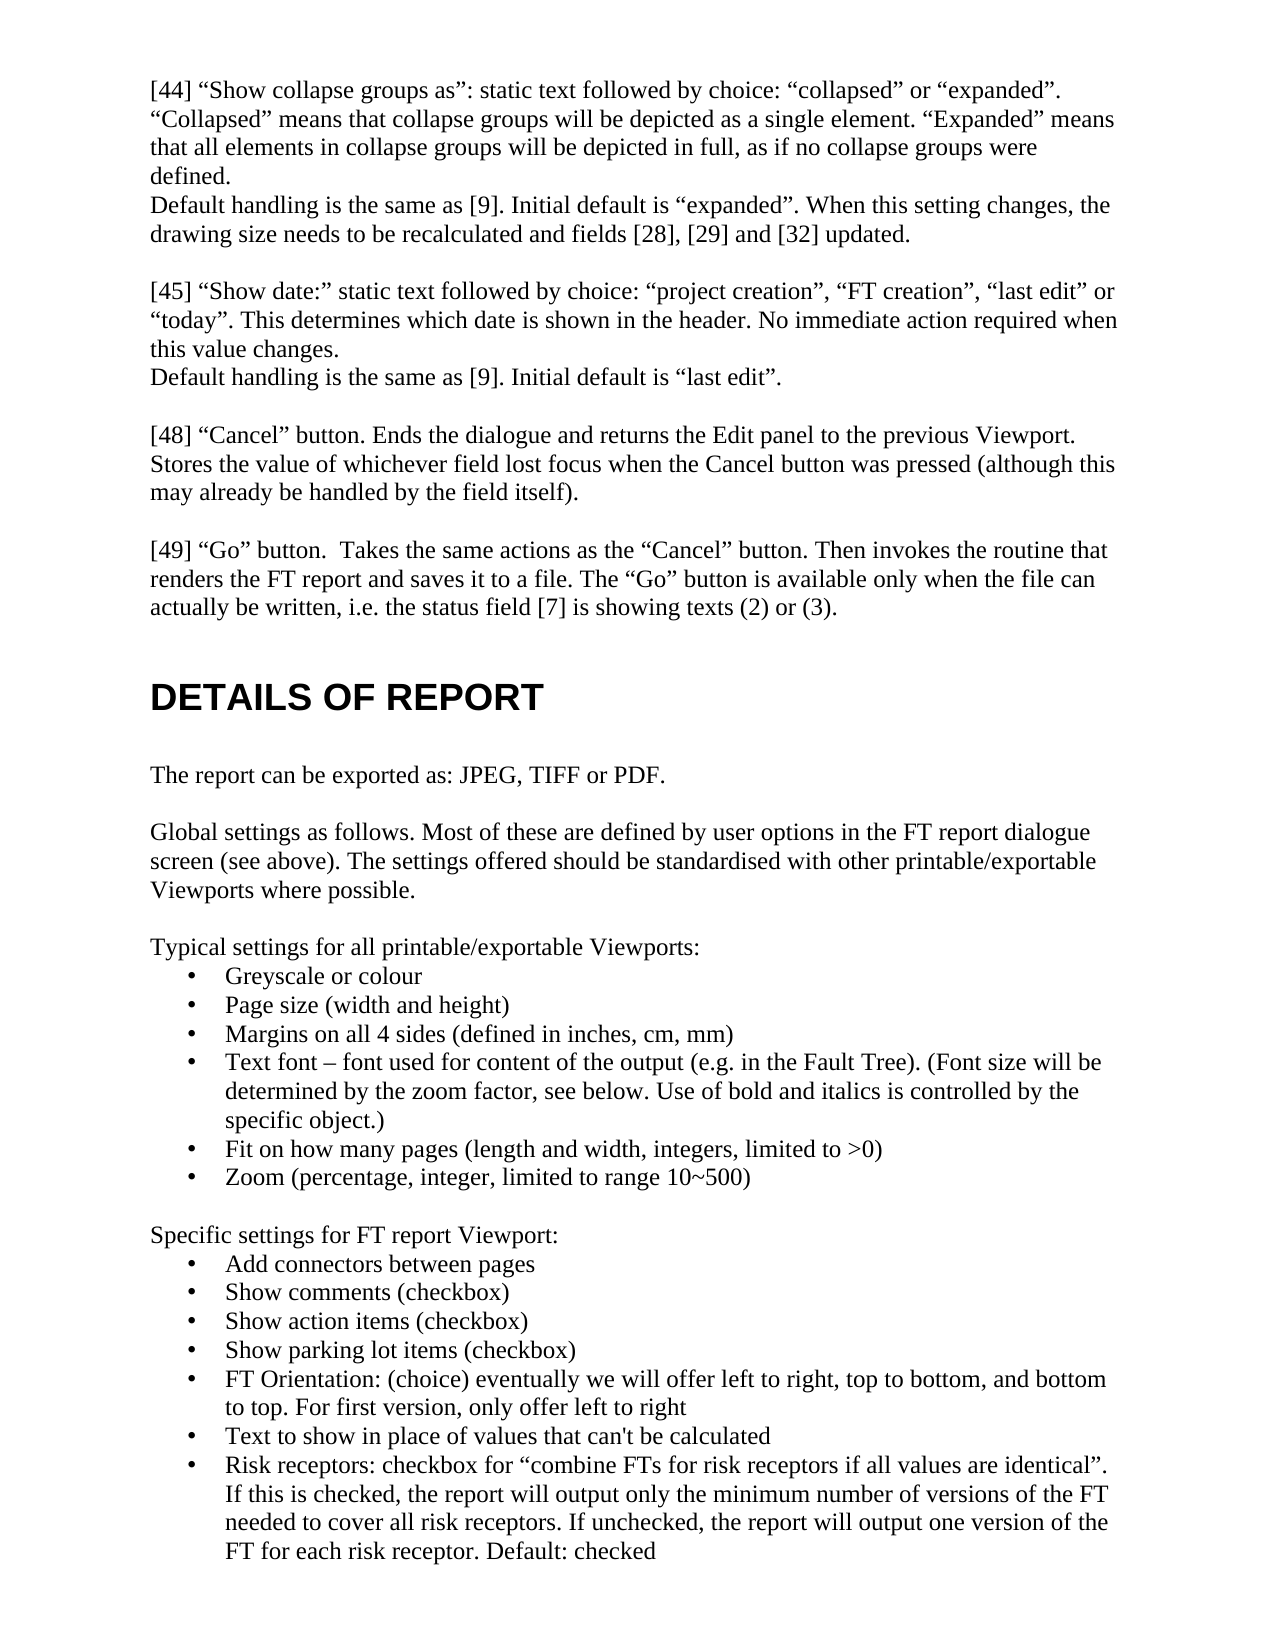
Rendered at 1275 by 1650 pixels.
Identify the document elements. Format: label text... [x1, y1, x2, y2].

text The report can be exported as: JPEG, TIFF or PDF. [150, 760, 1125, 789]
list Margins on all 4 sides (defined in inches, cm, mm) [187, 1019, 1125, 1047]
list Show action items (checkbox) [187, 1306, 1125, 1335]
text Global settings as follows. Most of these are defined by user options in the FT report dialogue screen (see above). The settings offered should be standardised with other printable/exportable Viewports where possible. [150, 817, 1125, 904]
text [44] “Show collapse groups as”: static text followed by choice: “collapsed” or “expanded”. “Collapsed” means that collapse groups will be depicted as a single element. “Expanded” means that all elements in collapse groups will be depicted in full, as if no collapse groups were defined. [150, 75, 1125, 190]
list Fit on how many pages (length and width, integers, limited to >0) [187, 1134, 1125, 1162]
list Greyscale or colour [187, 961, 1125, 990]
text Typical settings for all printable/exportable Viewports: [150, 932, 1125, 961]
list Page size (width and height) [187, 990, 1125, 1019]
list Add connectors between pages [187, 1249, 1125, 1277]
list Text to show in place of values that can't be calculated [187, 1421, 1125, 1450]
text [48] “Cancel” button. Ends the dialogue and returns the Edit panel to the previous Viewport. Stores the value of whichever field lost focus when the Cancel button was pressed (although this may already be handled by the field itself). [150, 420, 1125, 506]
list FT Orientation: (choice) eventually we will offer left to right, top to bottom, and bottom to top. For first version, only offer left to right [187, 1364, 1125, 1421]
list Zoom (percentage, integer, limited to range 10~500) [187, 1162, 1125, 1191]
text Default handling is the same as [9]. Initial default is “last edit”. [150, 362, 1125, 391]
list Text font – font used for content of the output (e.g. in the Fault Tree). (Font size will be determined by the zoom factor, see below. Use of bold and italics is controlled by the specific object.) [187, 1047, 1125, 1134]
list Show parking lot items (checkbox) [187, 1335, 1125, 1364]
list Risk receptors: checkbox for “combine FTs for risk receptors if all values are identical”. If this is checked, the report will output only the minimum number of versions of the FT needed to cover all risk receptors. If unchecked, the report will output one version of the FT for each risk receptor. Default: checked [187, 1450, 1125, 1565]
subtitle DETAILS OF REPORT [150, 675, 1125, 719]
text Default handling is the same as [9]. Initial default is “expanded”. When this setting changes, the drawing size needs to be recalculated and fields [28], [29] and [32] updated. [150, 190, 1125, 247]
text [49] “Go” button. Takes the same actions as the “Cancel” button. Then invokes the routine that renders the FT report and saves it to a file. The “Go” button is available only when the file can actually be written, i.e. the status field [7] is showing texts (2) or (3). [150, 535, 1125, 621]
list Show comments (checkbox) [187, 1277, 1125, 1306]
text [45] “Show date:” static text followed by choice: “project creation”, “FT creation”, “last edit” or “today”. This determines which date is shown in the header. No immediate action required when this value changes. [150, 276, 1125, 362]
text Specific settings for FT report Viewport: [150, 1220, 1125, 1249]
